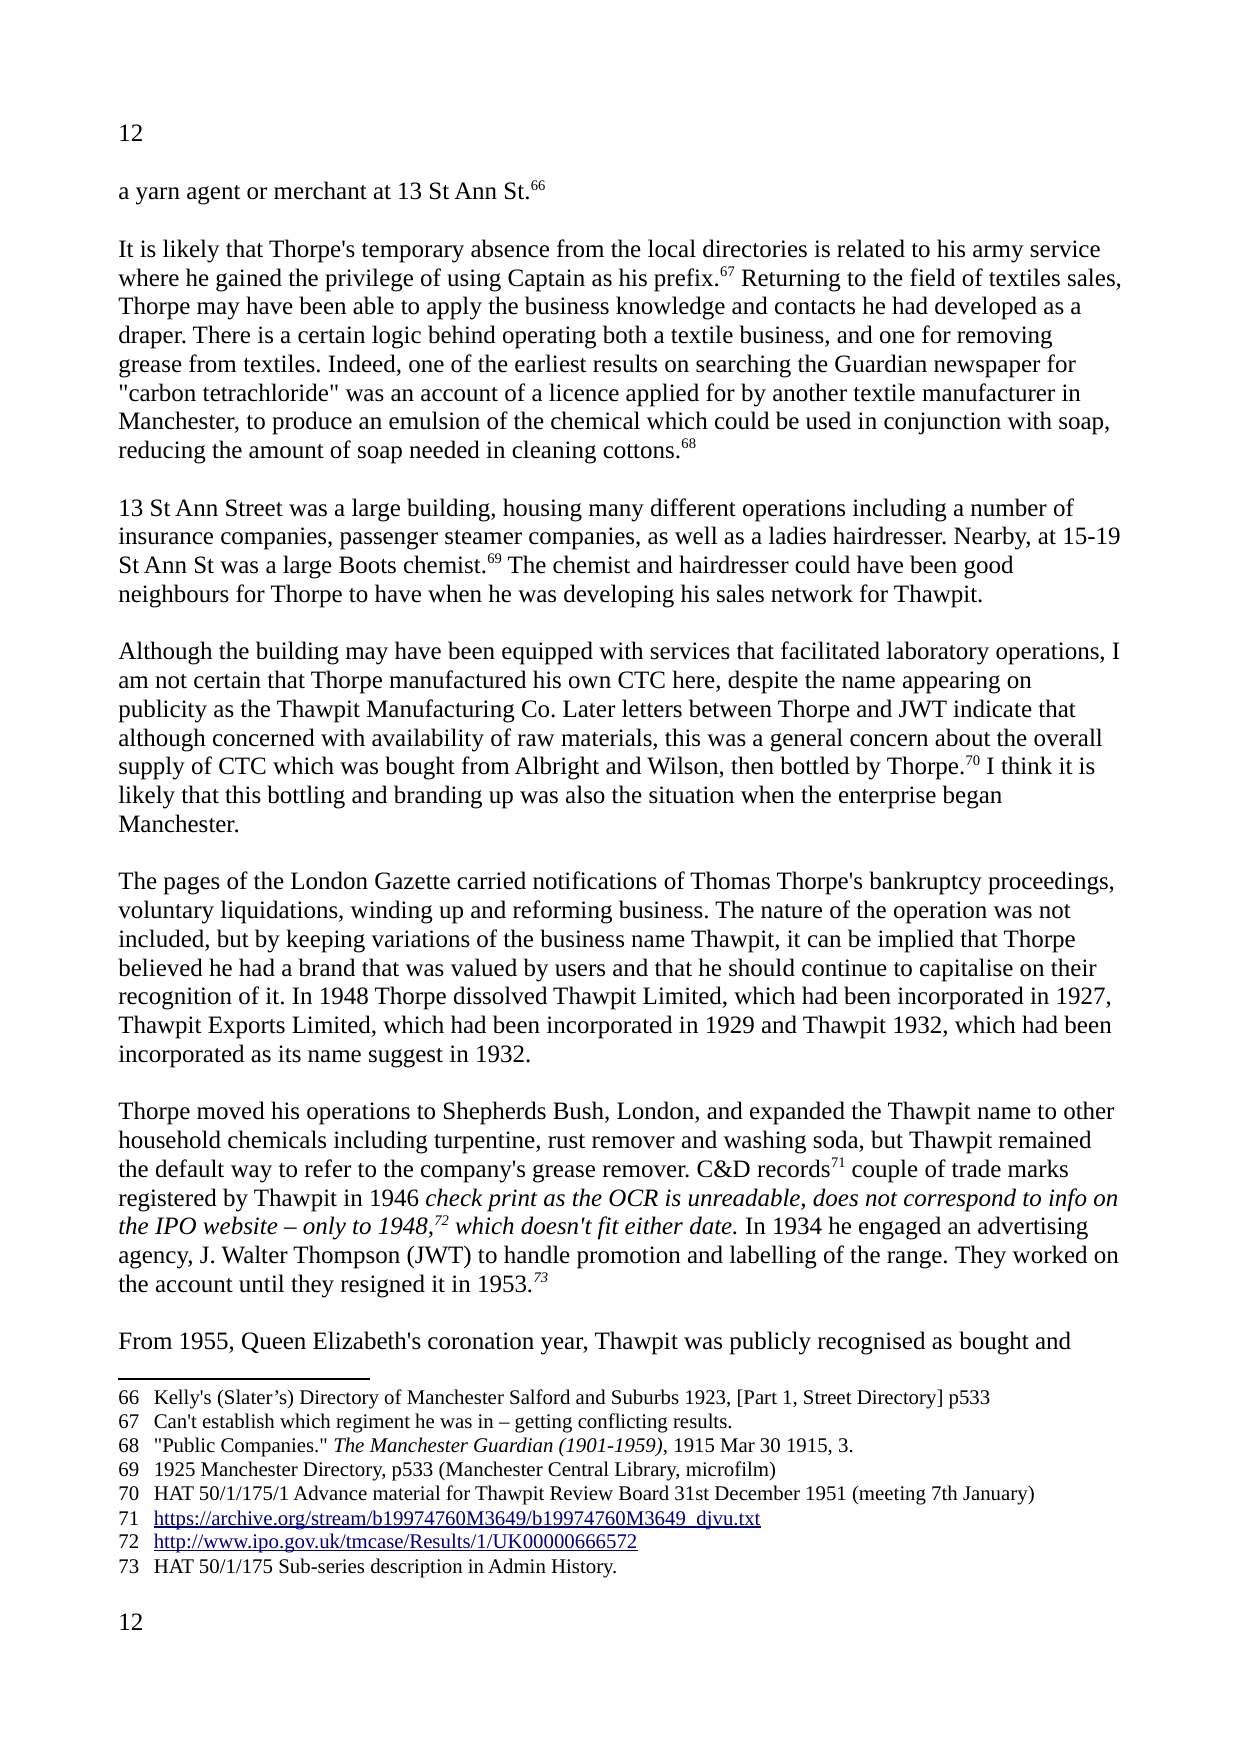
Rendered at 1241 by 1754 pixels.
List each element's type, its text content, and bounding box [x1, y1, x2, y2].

text Can't establish which regiment he was in – getting conflicting results. [118, 1409, 1122, 1433]
text Thorpe moved his operations to Shepherds Bush, London, and expanded the Thawpit name to other household chemicals including turpentine, rust remover and washing soda, but Thawpit remained the default way to refer to the company's grease remover. C&D records couple of trade marks registered by Thawpit in 1946 check print as the OCR is unreadable, does not correspond to info on the IPO website – only to 1948, which doesn't fit either date. In 1934 he engaged an advertising agency, J. Walter Thompson (JWT) to handle promotion and labelling of the range. They worked on the account until they resigned it in 1953. [118, 1096, 1122, 1298]
text The pages of the London Gazette carried notifications of Thomas Thorpe's bankruptcy proceedings, voluntary liquidations, winding up and reforming business. The nature of the operation was not included, but by keeping variations of the business name Thawpit, it can be implied that Thorpe believed he had a brand that was valued by users and that he should continue to capitalise on their recognition of it. In 1948 Thorpe dissolved Thawpit Limited, which had been incorporated in 1927, Thawpit Exports Limited, which had been incorporated in 1929 and Thawpit 1932, which had been incorporated as its name suggest in 1932. [118, 866, 1122, 1068]
text "Public Companies." The Manchester Guardian (1901-1959), 1915 Mar 30 1915, 3. [118, 1433, 1122, 1457]
text https://archive.org/stream/b19974760M3649/b19974760M3649_djvu.txt [118, 1505, 1122, 1529]
text HAT 50/1/175 Sub-series description in Admin History. [118, 1553, 1122, 1578]
text http://www.ipo.gov.uk/tmcase/Results/1/UK00000666572 [118, 1529, 1122, 1553]
text HAT 50/1/175/1 Advance material for Thawpit Review Board 31st December 1951 (meeting 7th January) [118, 1481, 1122, 1505]
text Kelly's (Slater’s) Directory of Manchester Salford and Suburbs 1923, [Part 1, Street Directory] p533 [118, 1385, 1122, 1409]
text a yarn agent or merchant at 13 St Ann St. [118, 176, 1122, 205]
text Although the building may have been equipped with services that facilitated laboratory operations, I am not certain that Thorpe manufactured his own CTC here, despite the name appearing on publicity as the Thawpit Manufacturing Co. Later letters between Thorpe and JWT indicate that although concerned with availability of raw materials, this was a general concern about the overall supply of CTC which was bought from Albright and Wilson, then bottled by Thorpe. I think it is likely that this bottling and branding up was also the situation when the enterprise began Manchester. [118, 636, 1122, 838]
text 13 St Ann Street was a large building, housing many different operations including a number of insurance companies, passenger steamer companies, as well as a ladies hairdresser. Nearby, at 15-19 St Ann St was a large Boots chemist. The chemist and hairdresser could have been good neighbours for Thorpe to have when he was developing his sales network for Thawpit. [118, 493, 1122, 608]
text From 1955, Queen Elizabeth's coronation year, Thawpit was publicly recognised as bought and [118, 1326, 1122, 1355]
text It is likely that Thorpe's temporary absence from the local directories is related to his army service where he gained the privilege of using Captain as his prefix. Returning to the field of textiles sales, Thorpe may have been able to apply the business knowledge and contacts he had developed as a draper. There is a certain logic behind operating both a textile business, and one for removing grease from textiles. Indeed, one of the earliest results on searching the Guardian newspaper for "carbon tetrachloride" was an account of a licence applied for by another textile manufacturer in Manchester, to produce an emulsion of the chemical which could be used in conjunction with soap, reducing the amount of soap needed in cleaning cottons. [118, 234, 1122, 464]
text 1925 Manchester Directory, p533 (Manchester Central Library, microfilm) [118, 1457, 1122, 1481]
